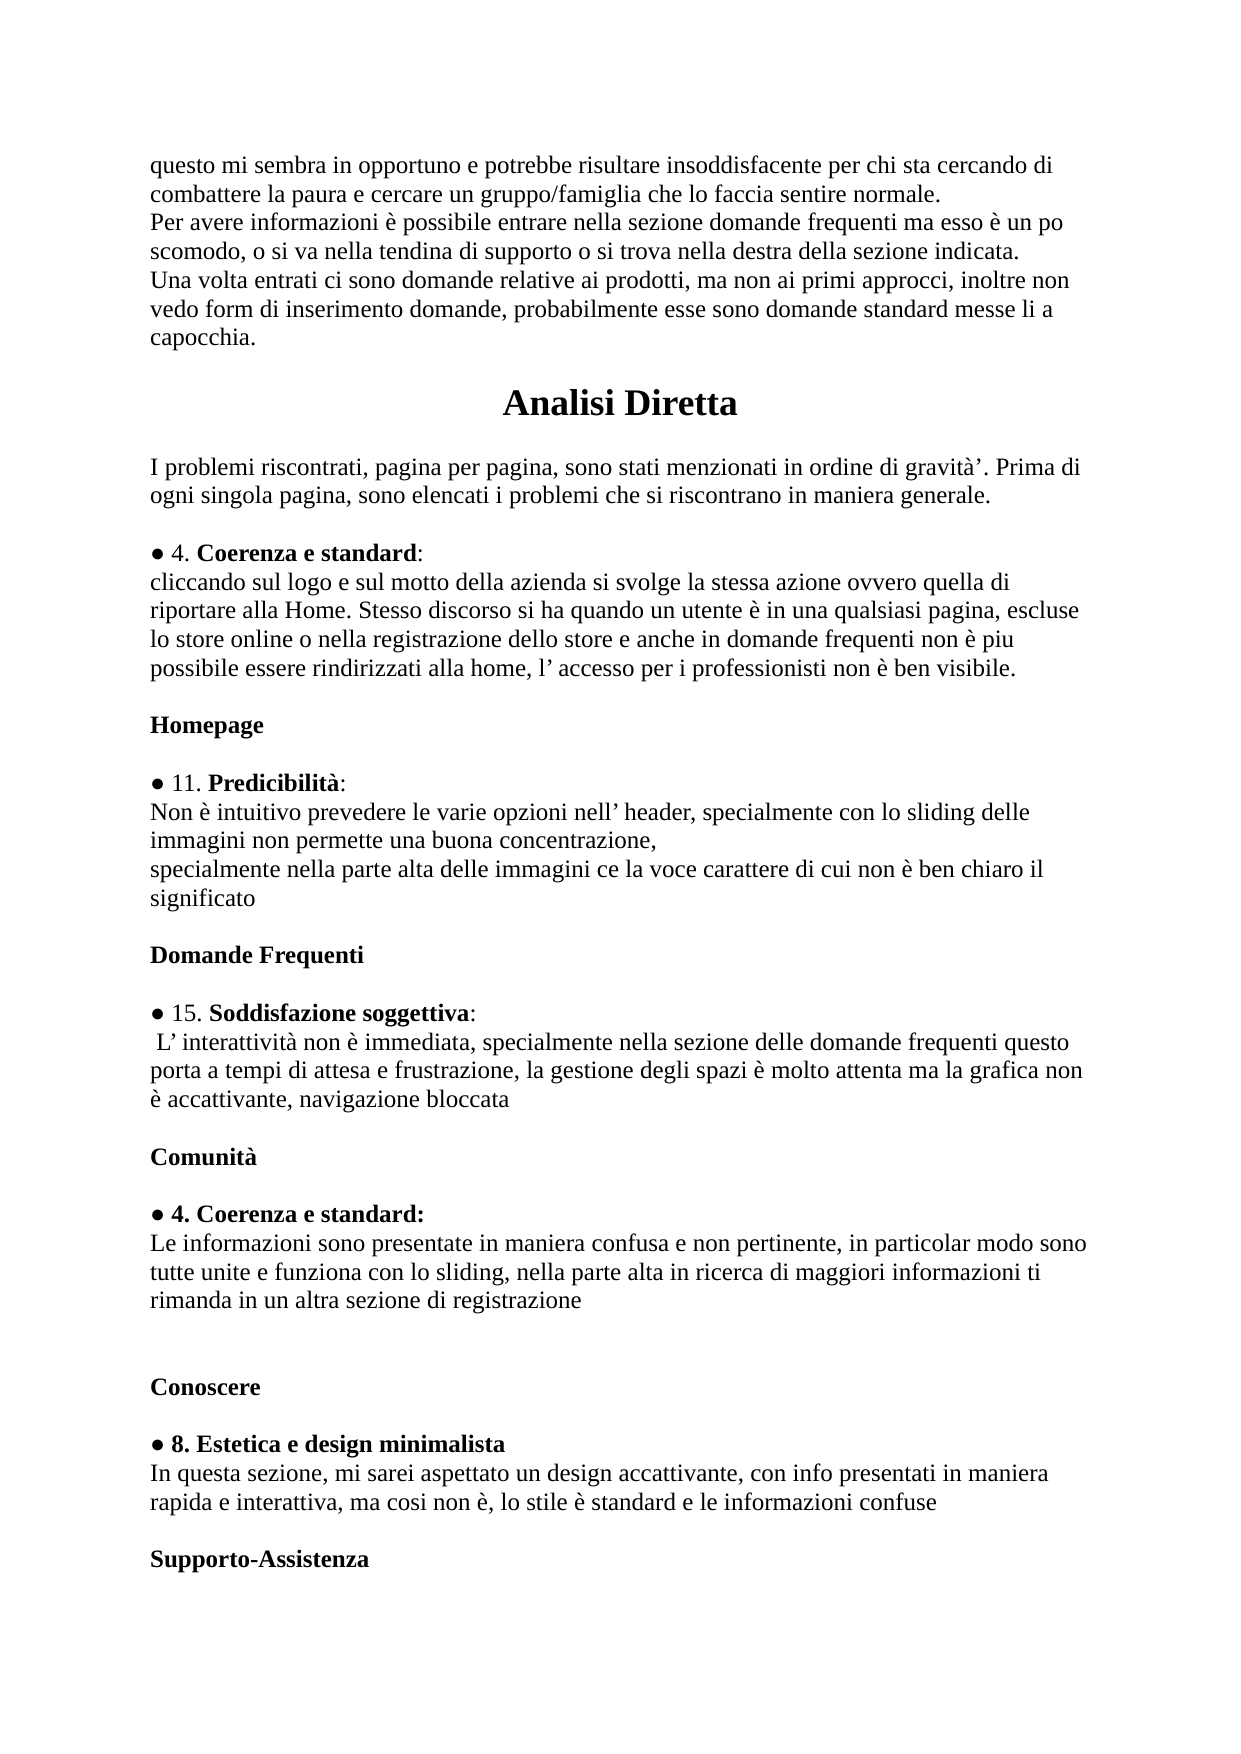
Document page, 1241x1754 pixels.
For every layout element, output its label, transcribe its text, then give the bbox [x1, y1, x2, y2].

text Analisi Diretta [150, 380, 1090, 423]
text Domande Frequenti [150, 941, 1090, 969]
text ● 11. Predicibilità​: [150, 768, 1090, 797]
text In questa sezione, mi sarei aspettato un design accattivante, con info presentati in maniera rapida e interattiva, ma cosi non è, lo stile è standard e le informazioni confuse [150, 1458, 1090, 1516]
text I problemi riscontrati, pagina per pagina, sono stati menzionati in ordine di gravità’. Prima di ogni singola pagina, sono elencati i problemi che si riscontrano in maniera generale. [150, 452, 1090, 509]
text Comunità [150, 1142, 1090, 1171]
text specialmente nella parte alta delle immagini ce la voce carattere di cui non è ben chiaro il significato [150, 854, 1090, 912]
text L’ interattività non è immediata, specialmente nella sezione delle domande frequenti questo porta a tempi di attesa e frustrazione, la gestione degli spazi è molto attenta ma la grafica non è accattivante, navigazione bloccata [150, 1027, 1090, 1113]
text cliccando sul logo e sul motto della azienda si svolge la stessa azione ovvero quella di riportare alla Home. Stesso discorso si ha quando un utente è in una qualsiasi pagina, escluse lo store online o nella registrazione dello store e anche in domande frequenti non è piu possibile essere rindirizzati alla home, l’ accesso per i professionisti non è ben visibile. [150, 567, 1090, 682]
text Homepage [150, 711, 1090, 739]
text Una volta entrati ci sono domande relative ai prodotti, ma non ai primi approcci, inoltre non vedo form di inserimento domande, probabilmente esse sono domande standard messe li a capocchia. [150, 265, 1090, 351]
text Non è intuitivo prevedere le varie opzioni nell’ header, specialmente con lo sliding delle immagini non permette una buona concentrazione, [150, 797, 1090, 854]
text ● 4. Coerenza e standard​: [150, 538, 1090, 567]
text questo mi sembra in opportuno e potrebbe risultare insoddisfacente per chi sta cercando di combattere la paura e cercare un gruppo/famiglia che lo faccia sentire normale. [150, 150, 1090, 207]
text Per avere informazioni è possibile entrare nella sezione domande frequenti ma esso è un po scomodo, o si va nella tendina di supporto o si trova nella destra della sezione indicata. [150, 207, 1090, 265]
text Supporto-Assistenza [150, 1544, 1090, 1573]
text Conoscere [150, 1372, 1090, 1401]
text ● 15. Soddisfazione soggettiva: [150, 998, 1090, 1027]
text ● 8. Estetica e design minimalista [150, 1429, 1090, 1458]
text Le informazioni sono presentate in maniera confusa e non pertinente, in particolar modo sono tutte unite e funziona con lo sliding, nella parte alta in ricerca di maggiori informazioni ti rimanda in un altra sezione di registrazione [150, 1228, 1090, 1314]
text ● 4. Coerenza e standard: [150, 1199, 1090, 1228]
